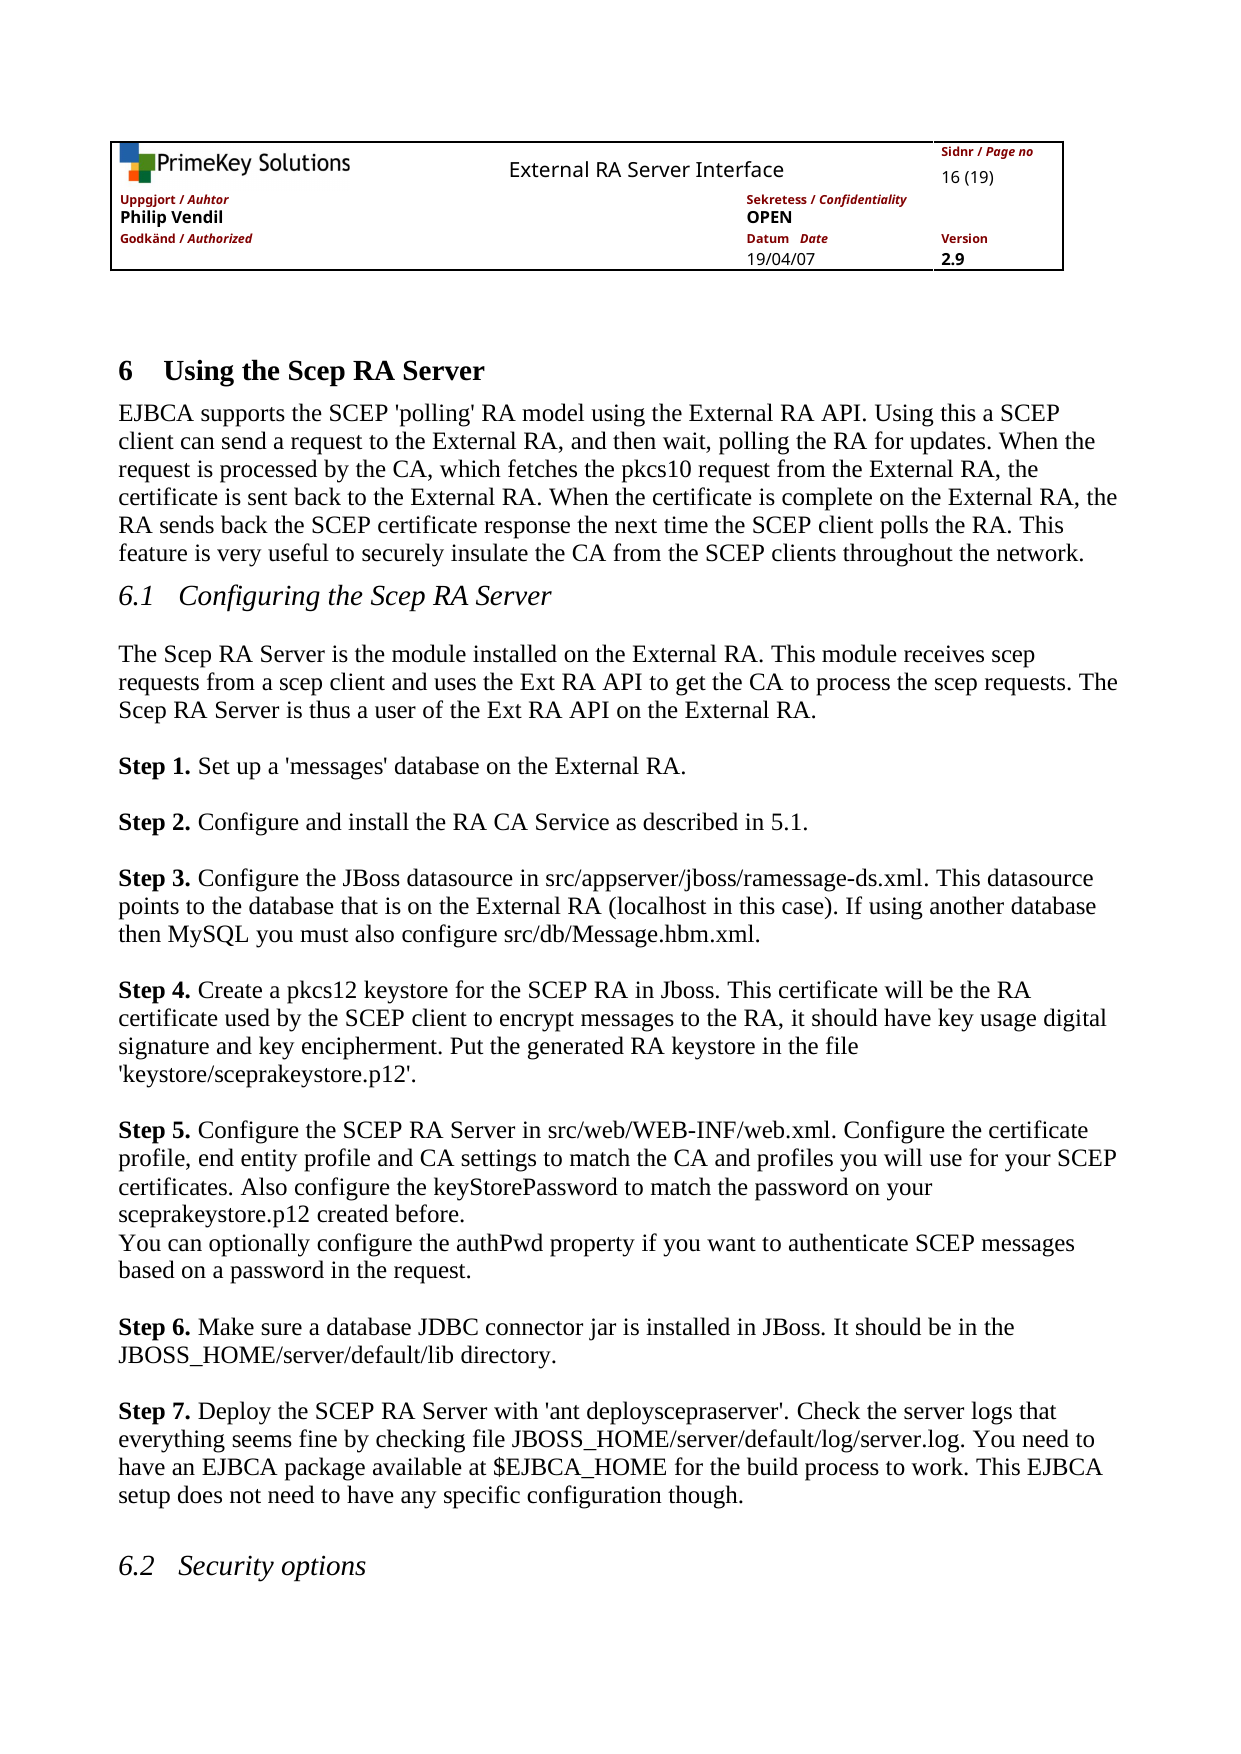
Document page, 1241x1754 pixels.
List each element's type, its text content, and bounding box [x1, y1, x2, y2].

subtitle Using the Scep RA Server [118, 354, 1122, 386]
text EJBCA supports the SCEP 'polling' RA model using the External RA API. Using this a SCEP client can send a request to the External RA, and then wait, polling the RA for updates. When the request is processed by the CA, which fetches the pkcs10 request from the External RA, the certificate is sent back to the External RA. When the certificate is complete on the External RA, the RA sends back the SCEP certificate response the next time the SCEP client polls the RA. This feature is very useful to securely insulate the CA from the SCEP clients throughout the network. [118, 399, 1122, 567]
subtitle Configuring the Scep RA Server [118, 579, 1122, 612]
text Step 3. Configure the JBoss datasource in src/appserver/jboss/ramessage-ds.xml. This datasource points to the database that is on the External RA (localhost in this case). If using another database then MySQL you must also configure src/db/Message.hbm.xml. [118, 864, 1122, 948]
subtitle Security options [118, 1549, 1122, 1582]
text The Scep RA Server is the module installed on the External RA. This module receives scep requests from a scep client and uses the Ext RA API to get the CA to process the scep requests. The Scep RA Server is thus a user of the Ext RA API on the External RA. [118, 640, 1122, 724]
text Step 5. Configure the SCEP RA Server in src/web/WEB-INF/web.xml. Configure the certificate profile, end entity profile and CA settings to match the CA and profiles you will use for your SCEP certificates. Also configure the keyStorePassword to match the password on your sceprakeystore.p12 created before. [118, 1116, 1122, 1228]
text Step 4. Create a pkcs12 keystore for the SCEP RA in Jboss. This certificate will be the RA certificate used by the SCEP client to encrypt messages to the RA, it should have key usage digital signature and key encipherment. Put the generated RA keystore in the file 'keystore/sceprakeystore.p12'. [118, 976, 1122, 1088]
text You can optionally configure the authPwd property if you want to authenticate SCEP messages based on a password in the request. [118, 1228, 1122, 1284]
text Step 7. Deploy the SCEP RA Server with 'ant deployscepraserver'. Check the server logs that everything seems fine by checking file JBOSS_HOME/server/default/log/server.log. You need to have an EJBCA package available at $EJBCA_HOME for the build process to work. This EJBCA setup does not need to have any specific configuration though. [118, 1397, 1122, 1509]
text Step 2. Configure and install the RA CA Service as described in 5.1. [118, 808, 1122, 836]
text Step 6. Make sure a database JDBC connector jar is installed in JBoss. It should be in the JBOSS_HOME/server/default/lib directory. [118, 1312, 1122, 1368]
text Step 1. Set up a 'messages' database on the External RA. [118, 752, 1122, 780]
